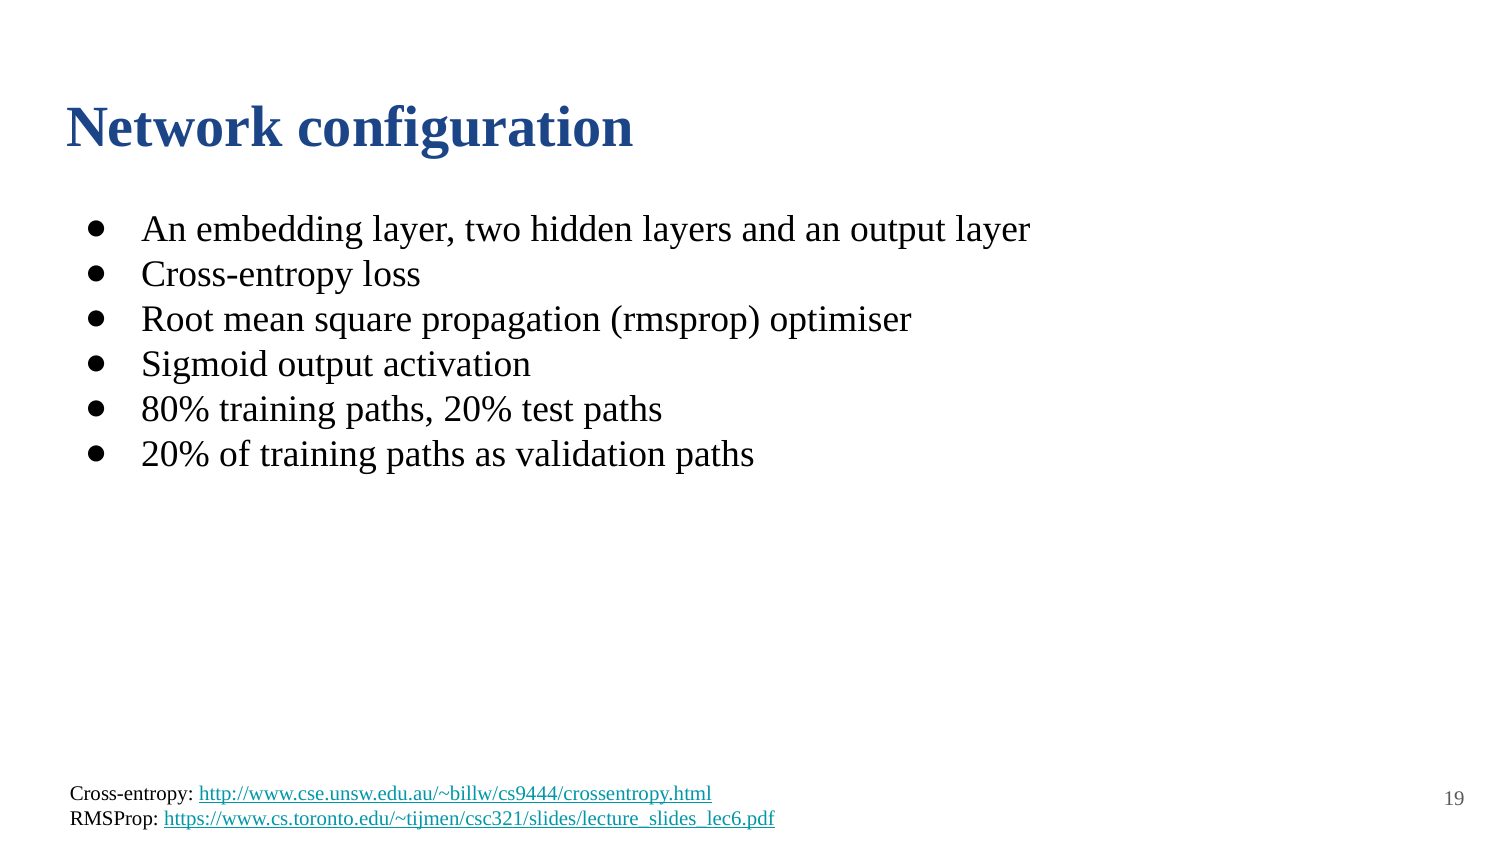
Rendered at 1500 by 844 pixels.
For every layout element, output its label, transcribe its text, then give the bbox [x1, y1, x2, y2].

list An embedding layer, two hidden layers and an output layer Cross-entropy loss Root mean square propagation (rmsprop) optimiser Sigmoid output activation 80% training paths, 20% test paths 20% of training paths as validation paths [51, 189, 1449, 750]
text_box Cross-entropy: http://www.cse.unsw.edu.au/~billw/cs9444/crossentropy.html RMSProp: https://www.cs.toronto.edu/~tijmen/csc321/slides/lecture_slides_lec6.pdf [54, 764, 1275, 830]
title Network configuration [51, 72, 1449, 167]
slide_number [1389, 764, 1480, 830]
